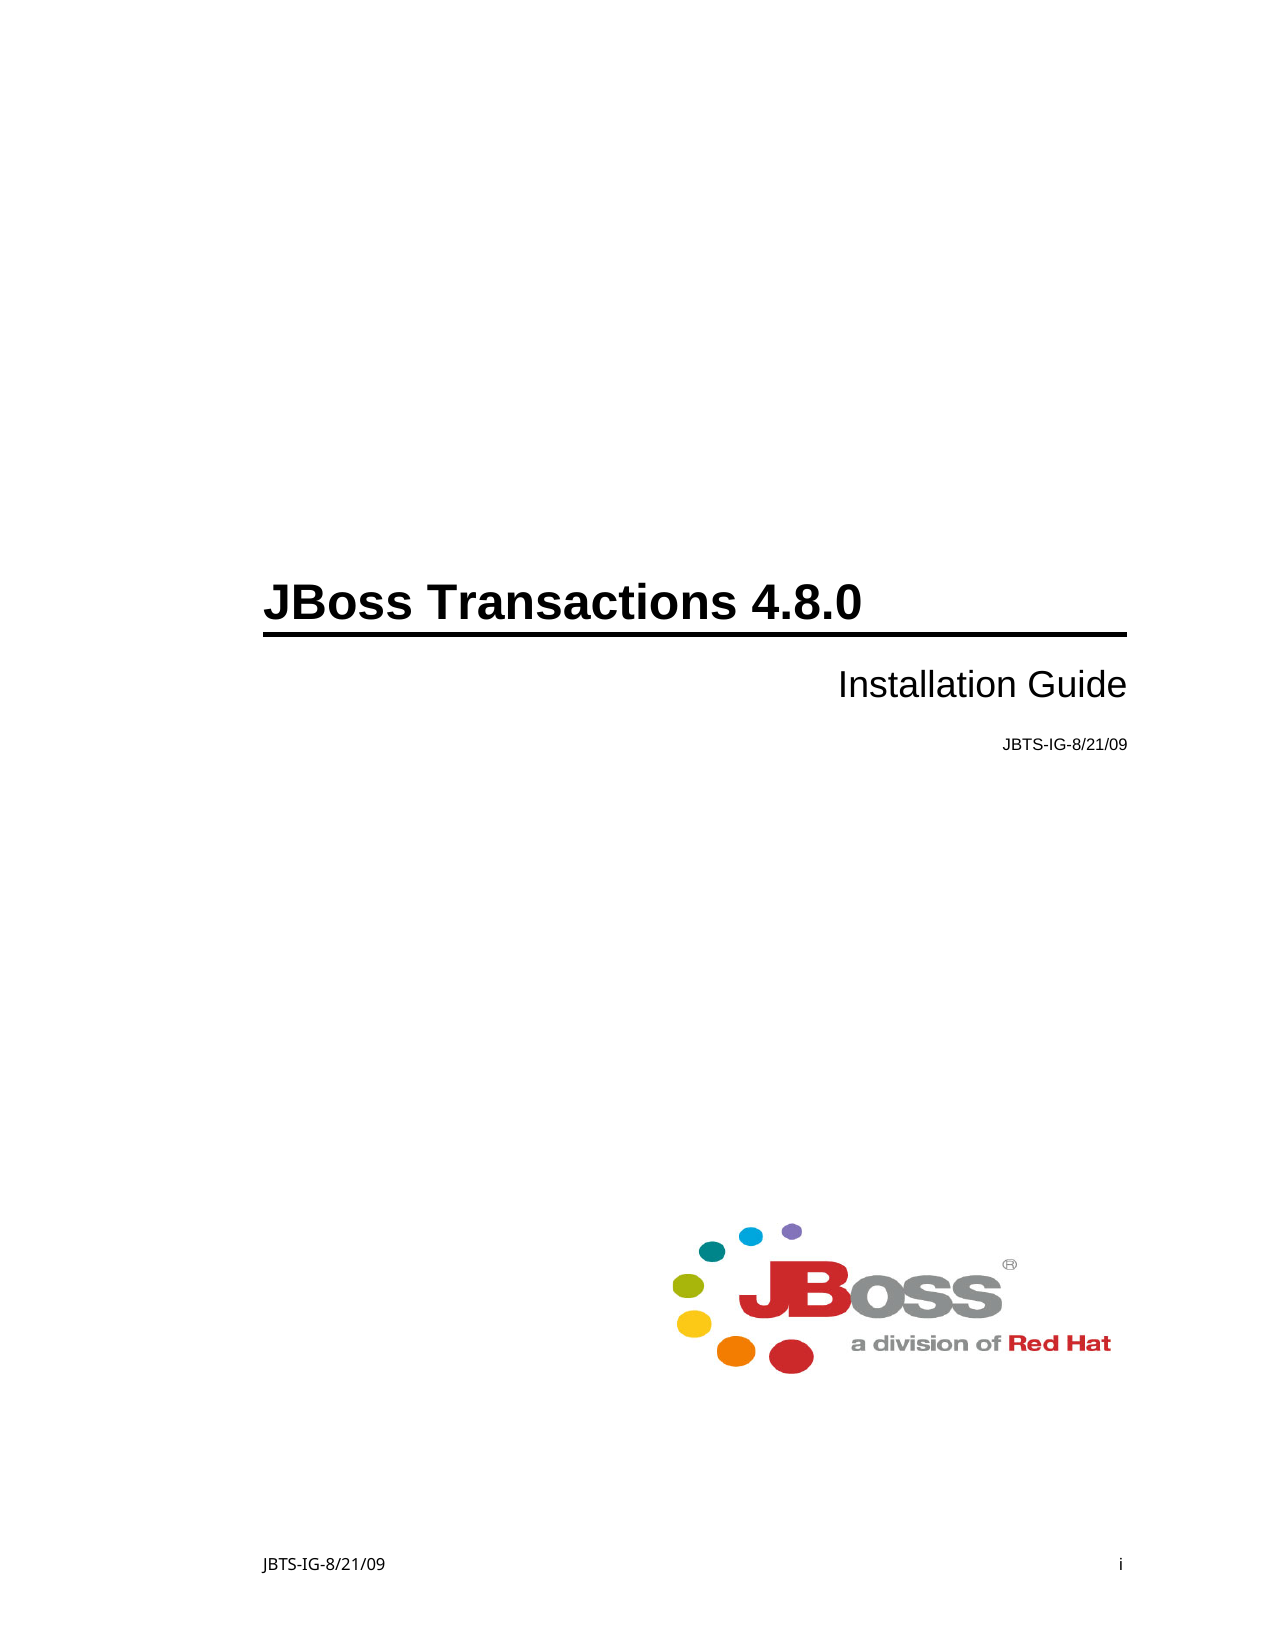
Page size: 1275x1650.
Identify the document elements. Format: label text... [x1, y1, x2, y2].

subtitle Installation Guide [263, 662, 1127, 706]
picture [672, 1223, 1111, 1374]
text JBTS-IG-8/21/09 [263, 735, 1127, 754]
title JBoss Transactions 4.8.0 [263, 573, 1127, 632]
